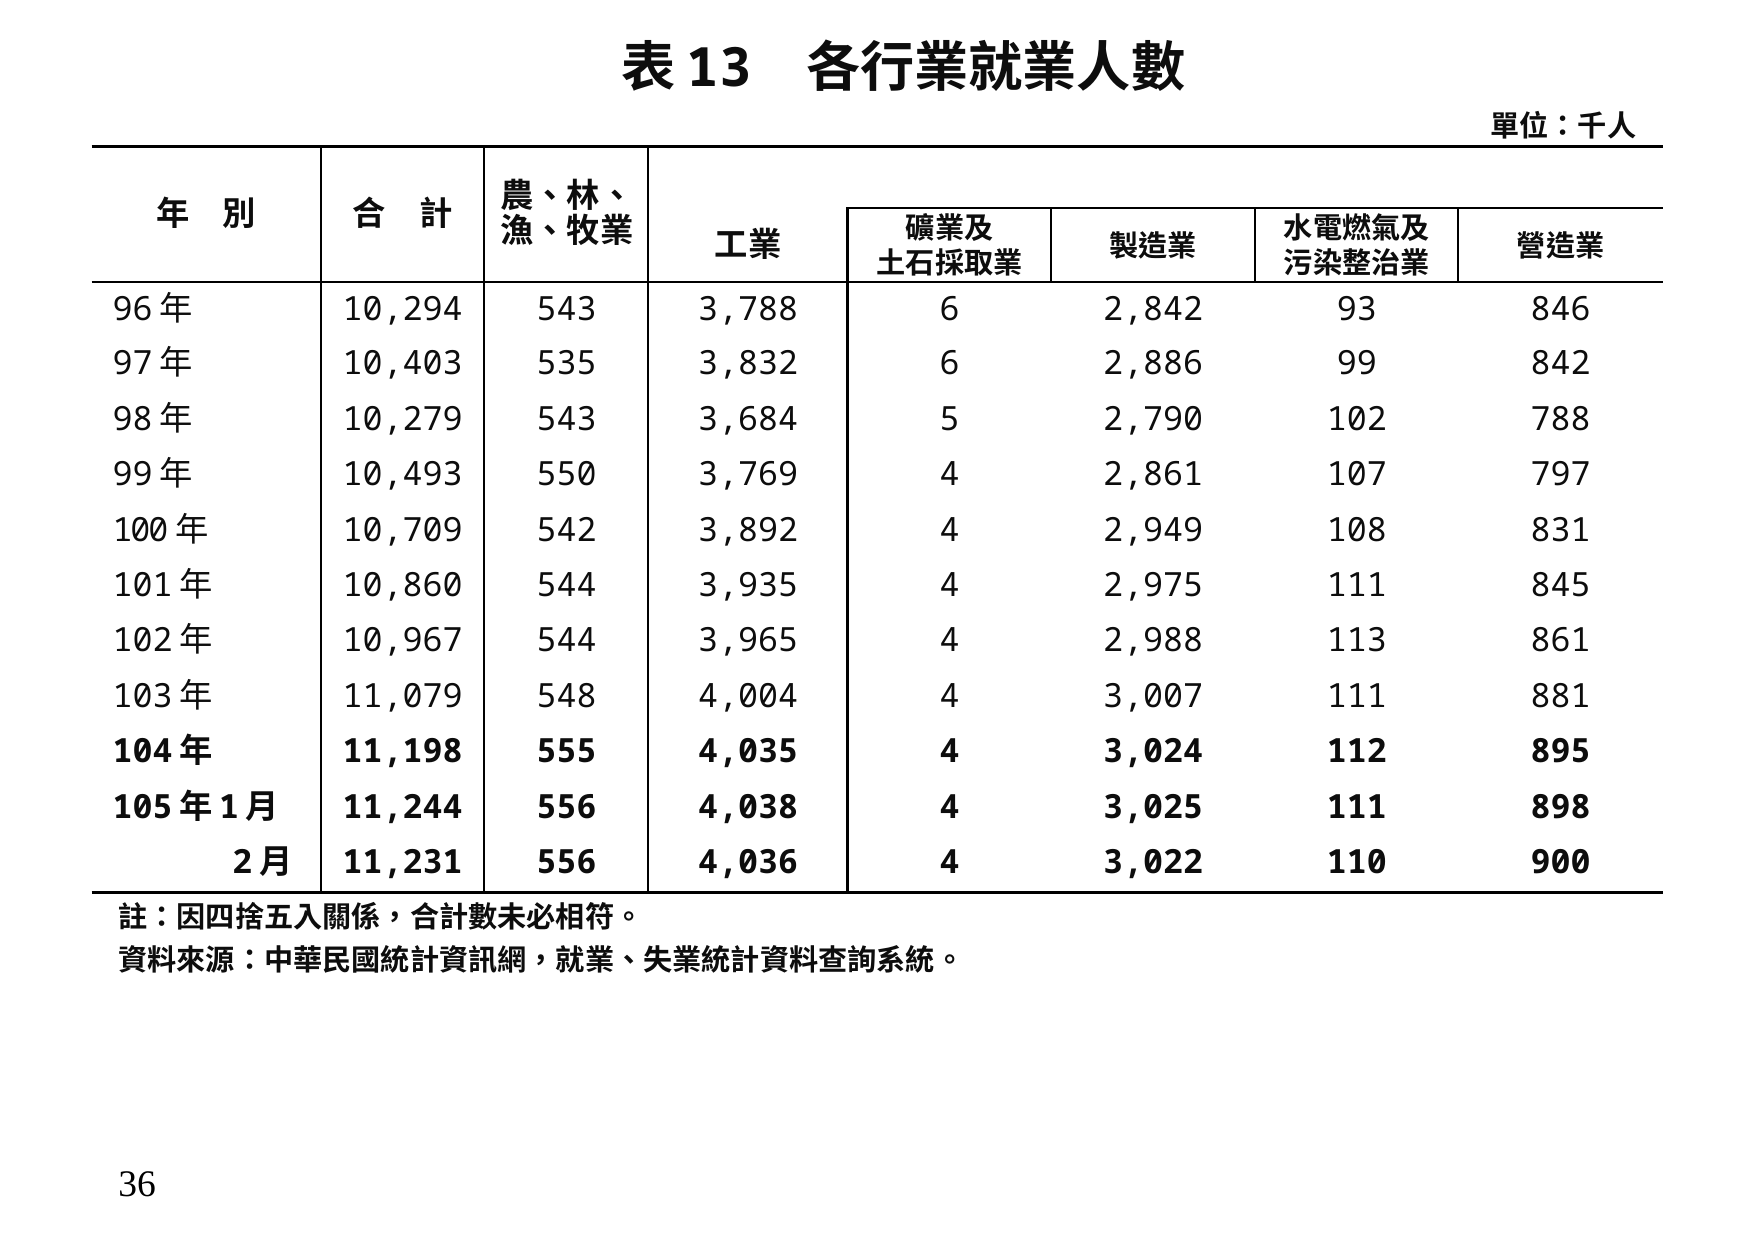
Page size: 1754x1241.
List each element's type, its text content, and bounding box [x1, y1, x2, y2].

table_cell 99年 [92, 447, 320, 503]
table_cell 10,279 [322, 392, 483, 447]
table_cell 2,842 [1051, 283, 1255, 336]
table_cell 4 [849, 724, 1051, 780]
table_cell 4,036 [649, 835, 846, 891]
table_cell 845 [1458, 558, 1662, 613]
table_cell 2,861 [1051, 447, 1255, 503]
table_cell 4 [849, 669, 1051, 724]
table_cell 110 [1255, 835, 1458, 891]
table_cell 544 [485, 558, 647, 613]
table_cell 10,403 [322, 336, 483, 392]
table_cell 3,022 [1051, 835, 1255, 891]
table_cell 3,007 [1051, 669, 1255, 724]
table_cell 543 [485, 283, 647, 336]
table_cell 548 [485, 669, 647, 724]
table_cell 93 [1255, 283, 1458, 336]
text 單位：千人 [118, 103, 1636, 145]
table_cell 108 [1255, 503, 1458, 558]
table_cell 535 [485, 336, 647, 392]
table_header [848, 148, 1662, 207]
table_cell 107 [1255, 447, 1458, 503]
table_cell 2,988 [1051, 614, 1255, 669]
table_cell 111 [1255, 669, 1458, 724]
table_header 年 別 [92, 148, 320, 281]
table_cell 工業 [649, 207, 846, 281]
table_cell 3,769 [649, 447, 846, 503]
table_cell 102 [1255, 392, 1458, 447]
table_cell 11,079 [322, 669, 483, 724]
table_cell 10,294 [322, 283, 483, 336]
table_cell 104年 [92, 724, 320, 780]
table_cell 2月 [92, 835, 320, 891]
table_cell 4,038 [649, 780, 846, 835]
table_cell 礦業及 土石採取業 [849, 209, 1050, 281]
table_cell 900 [1458, 835, 1662, 891]
table_cell 2,975 [1051, 558, 1255, 613]
table_cell 2,949 [1051, 503, 1255, 558]
table_cell 556 [485, 780, 647, 835]
table_cell 842 [1458, 336, 1662, 392]
table_header 合 計 [322, 148, 483, 281]
table_cell 10,967 [322, 614, 483, 669]
table_cell 10,709 [322, 503, 483, 558]
table_cell 4 [849, 503, 1051, 558]
table_cell 98年 [92, 392, 320, 447]
table_cell 103年 [92, 669, 320, 724]
table_cell 製造業 [1052, 209, 1254, 281]
table_cell 831 [1458, 503, 1662, 558]
table_cell 5 [849, 392, 1051, 447]
table_cell 846 [1458, 283, 1662, 336]
table_cell 3,892 [649, 503, 846, 558]
table_cell 111 [1255, 780, 1458, 835]
table_cell 788 [1458, 392, 1662, 447]
table_cell 881 [1458, 669, 1662, 724]
text 註：因四捨五入關係，合計數未必相符。 [118, 894, 1636, 936]
table_cell 6 [849, 283, 1051, 336]
table_cell 4 [849, 558, 1051, 613]
table_cell 112 [1255, 724, 1458, 780]
table_cell 11,231 [322, 835, 483, 891]
table_cell 105年1月 [92, 780, 320, 835]
table_cell 4 [849, 835, 1051, 891]
table_cell 3,935 [649, 558, 846, 613]
table_cell 544 [485, 614, 647, 669]
table_cell 555 [485, 724, 647, 780]
table_cell 113 [1255, 614, 1458, 669]
table_cell 2,886 [1051, 336, 1255, 392]
table_cell 99 [1255, 336, 1458, 392]
table_cell 102年 [92, 614, 320, 669]
table_cell 4,004 [649, 669, 846, 724]
table_cell 898 [1458, 780, 1662, 835]
table_cell 4,035 [649, 724, 846, 780]
table_cell 861 [1458, 614, 1662, 669]
table_cell 96年 [92, 283, 320, 336]
table_cell 6 [849, 336, 1051, 392]
text 資料來源：中華民國統計資訊網，就業、失業統計資料查詢系統。 [118, 936, 1636, 978]
table_cell 3,684 [649, 392, 846, 447]
table_cell 3,832 [649, 336, 846, 392]
table_cell 3,788 [649, 283, 846, 336]
table_cell 3,024 [1051, 724, 1255, 780]
text 表13 各行業就業人數 [118, 24, 1636, 103]
table_cell 550 [485, 447, 647, 503]
table_cell 4 [849, 780, 1051, 835]
table_cell 543 [485, 392, 647, 447]
table_cell 11,198 [322, 724, 483, 780]
table_cell 4 [849, 614, 1051, 669]
table_cell 2,790 [1051, 392, 1255, 447]
table_cell 797 [1458, 447, 1662, 503]
table_header [649, 148, 847, 207]
table_cell 3,965 [649, 614, 846, 669]
table_cell 10,493 [322, 447, 483, 503]
table_cell 97年 [92, 336, 320, 392]
table_cell 3,025 [1051, 780, 1255, 835]
table_cell 895 [1458, 724, 1662, 780]
table_cell 542 [485, 503, 647, 558]
table_cell 10,860 [322, 558, 483, 613]
table_cell 11,244 [322, 780, 483, 835]
table_cell 水電燃氣及 污染整治業 [1256, 209, 1457, 281]
table_cell 營造業 [1459, 209, 1662, 281]
table_cell 111 [1255, 558, 1458, 613]
table_cell 100年 [92, 503, 320, 558]
table_header 農、林、 漁、牧業 [485, 148, 647, 281]
table_cell 101年 [92, 558, 320, 613]
table_cell 4 [849, 447, 1051, 503]
table_cell 556 [485, 835, 647, 891]
